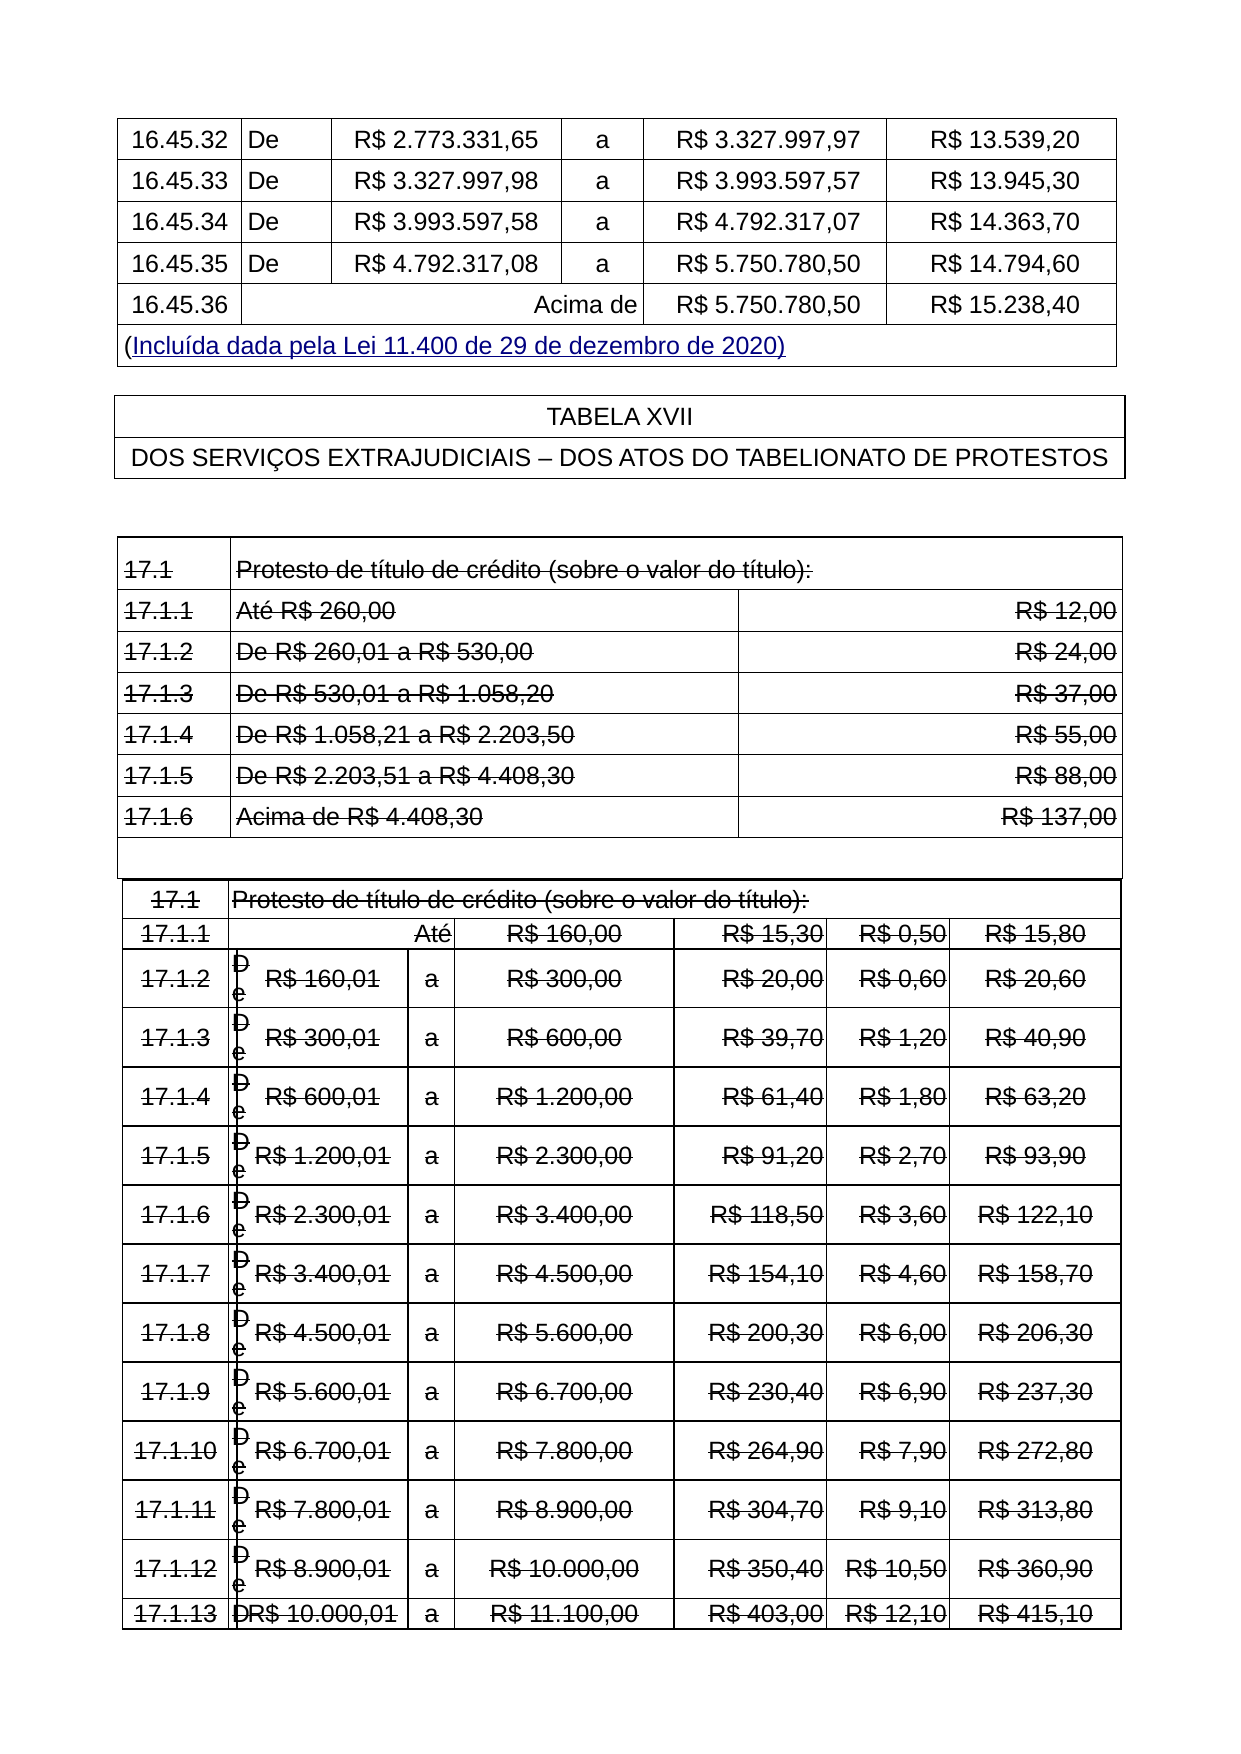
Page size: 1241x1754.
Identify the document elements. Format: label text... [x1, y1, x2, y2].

table_cell R$ 37,00 [739, 673, 1122, 713]
table_cell De [229, 1304, 236, 1361]
table_cell R$ 6.700,01 [238, 1422, 407, 1479]
table_cell De [229, 1245, 236, 1302]
table_cell R$ 3,60 [827, 1186, 949, 1243]
table_cell R$ 403,00 [675, 1599, 826, 1628]
table_cell R$ 3.327.997,97 [644, 119, 886, 159]
table_cell 17.1.5 [123, 1127, 228, 1184]
table_cell De [229, 1540, 236, 1597]
table_cell De [229, 1068, 236, 1125]
table_cell R$ 13.945,30 [887, 160, 1116, 201]
table_cell R$ 93,90 [950, 1127, 1120, 1184]
table_cell R$ 63,20 [950, 1068, 1120, 1125]
table_cell R$ 237,30 [950, 1363, 1120, 1420]
table_cell 17.1.2 [123, 950, 228, 1007]
table_cell 17.1.1 [123, 919, 228, 948]
table_cell R$ 8.900,00 [455, 1481, 673, 1538]
table_header Protesto de título de crédito (sobre o valor do título): [231, 538, 1122, 589]
table_cell R$ 10.000,01 [238, 1599, 407, 1628]
table_cell R$ 264,90 [675, 1422, 826, 1479]
table_cell R$ 230,40 [675, 1363, 826, 1420]
table_cell 17.1.4 [123, 1068, 228, 1125]
table_cell Até [229, 919, 454, 948]
table_cell R$ 14.363,70 [887, 202, 1116, 242]
table_cell R$ 4,60 [827, 1245, 949, 1302]
table_cell R$ 415,10 [950, 1599, 1120, 1628]
table_cell 17.1.4 [118, 714, 230, 754]
table_cell R$ 2.300,00 [455, 1127, 673, 1184]
table_cell Até R$ 260,00 [231, 590, 738, 631]
table_cell R$ 1,80 [827, 1068, 949, 1125]
table_cell R$ 1.200,01 [238, 1127, 407, 1184]
table_cell R$ 20,00 [675, 950, 826, 1007]
table_cell R$ 11.100,00 [455, 1599, 673, 1628]
table_cell R$ 313,80 [950, 1481, 1120, 1538]
table_cell a [409, 1422, 454, 1479]
table_header 17.1 [123, 881, 228, 917]
table_cell R$ 40,90 [950, 1008, 1120, 1066]
table_cell R$ 13.539,20 [887, 119, 1116, 159]
table_cell R$ 206,30 [950, 1304, 1120, 1361]
table_cell De [242, 243, 331, 283]
table_cell De [229, 1481, 236, 1538]
table_cell R$ 4.500,01 [238, 1304, 407, 1361]
table_cell a [409, 1599, 454, 1628]
table_cell R$ 300,01 [238, 1008, 407, 1066]
table_cell 17.1.13 [123, 1599, 228, 1628]
table_cell R$ 61,40 [675, 1068, 826, 1125]
table_cell R$ 200,30 [675, 1304, 826, 1361]
table_cell a [409, 1304, 454, 1361]
table_cell R$ 4.792.317,08 [332, 243, 561, 283]
table_cell R$ 154,10 [675, 1245, 826, 1302]
table_cell 16.45.34 [118, 202, 241, 242]
table_cell R$ 4.792.317,07 [644, 202, 886, 242]
table_cell R$ 7.800,01 [238, 1481, 407, 1538]
table_cell R$ 7.800,00 [455, 1422, 673, 1479]
table_cell R$ 7,90 [827, 1422, 949, 1479]
table_cell R$ 2.773.331,65 [332, 119, 561, 159]
table_cell R$ 350,40 [675, 1540, 826, 1597]
table_cell R$ 91,20 [675, 1127, 826, 1184]
table_cell R$ 137,00 [739, 797, 1122, 837]
table_cell R$ 55,00 [739, 714, 1122, 754]
table_cell Acima de [242, 284, 643, 324]
table_cell 16.45.32 [118, 119, 241, 159]
table_cell R$ 15.238,40 [887, 284, 1116, 324]
table_cell R$ 4.500,00 [455, 1245, 673, 1302]
table_cell a [562, 119, 643, 159]
table_cell 17.1.3 [118, 673, 230, 713]
table_cell R$ 122,10 [950, 1186, 1120, 1243]
table_cell R$ 3.327.997,98 [332, 160, 561, 201]
table_cell (Incluída dada pela Lei 11.400 de 29 de dezembro de 2020) [118, 325, 1116, 366]
table_cell 17.1.8 [123, 1304, 228, 1361]
table_cell DOS SERVIÇOS EXTRAJUDICIAIS – DOS ATOS DO TABELIONATO DE PROTESTOS [115, 438, 1124, 478]
table_cell 17.1.1 [118, 590, 230, 631]
table_cell a [562, 160, 643, 201]
table_cell a [409, 1540, 454, 1597]
table_cell R$ 9,10 [827, 1481, 949, 1538]
table_cell De R$ 2.203,51 a R$ 4.408,30 [231, 755, 738, 796]
table_cell a [409, 1127, 454, 1184]
table_cell R$ 6,00 [827, 1304, 949, 1361]
table_cell 16.45.36 [118, 284, 241, 324]
table_cell De [229, 1599, 236, 1628]
table_cell R$ 39,70 [675, 1008, 826, 1066]
table_cell R$ 160,01 [238, 950, 407, 1007]
table_cell R$ 12,00 [739, 590, 1122, 631]
table_header 17.1 [118, 538, 230, 589]
table_cell R$ 15,80 [950, 919, 1120, 948]
table_cell R$ 1.200,00 [455, 1068, 673, 1125]
table_cell R$ 6,90 [827, 1363, 949, 1420]
table_cell R$ 300,00 [455, 950, 673, 1007]
table_cell a [409, 1481, 454, 1538]
table_cell R$ 5.600,01 [238, 1363, 407, 1420]
table_cell 16.45.33 [118, 160, 241, 201]
table_cell 17.1.10 [123, 1422, 228, 1479]
table_cell 17.1.2 [118, 632, 230, 672]
table_cell R$ 600,01 [238, 1068, 407, 1125]
table_cell De [242, 202, 331, 242]
table_cell R$ 600,00 [455, 1008, 673, 1066]
table_cell R$ 5.750.780,50 [644, 284, 886, 324]
table_cell R$ 6.700,00 [455, 1363, 673, 1420]
table_cell a [409, 1186, 454, 1243]
table_cell R$ 3.400,01 [238, 1245, 407, 1302]
table_cell R$ 15,30 [675, 919, 826, 948]
table_cell R$ 20,60 [950, 950, 1120, 1007]
table_cell R$ 3.993.597,58 [332, 202, 561, 242]
table_cell [118, 838, 1122, 878]
table_cell De [229, 1127, 236, 1184]
table_header TABELA XVII [115, 396, 1124, 437]
table_cell De R$ 1.058,21 a R$ 2.203,50 [231, 714, 738, 754]
table_cell R$ 3.400,00 [455, 1186, 673, 1243]
table_cell a [409, 1363, 454, 1420]
table_cell De [229, 1422, 236, 1479]
table_cell De [229, 950, 236, 1007]
table_cell 17.1.6 [123, 1186, 228, 1243]
table_cell 17.1.7 [123, 1245, 228, 1302]
table_cell R$ 118,50 [675, 1186, 826, 1243]
table_cell 17.1.9 [123, 1363, 228, 1420]
table_cell R$ 360,90 [950, 1540, 1120, 1597]
table_cell De [229, 1186, 236, 1243]
table_cell R$ 14.794,60 [887, 243, 1116, 283]
table_cell R$ 0,60 [827, 950, 949, 1007]
table_cell 17.1.12 [123, 1540, 228, 1597]
table_cell R$ 1,20 [827, 1008, 949, 1066]
table_cell a [409, 1008, 454, 1066]
table_cell R$ 5.750.780,50 [644, 243, 886, 283]
table_header Protesto de título de crédito (sobre o valor do título): [229, 881, 1120, 917]
table_cell a [562, 243, 643, 283]
table_cell R$ 2.300,01 [238, 1186, 407, 1243]
table_cell De [229, 1363, 236, 1420]
table_cell De [242, 119, 331, 159]
table_cell R$ 304,70 [675, 1481, 826, 1538]
table_cell De [229, 1008, 236, 1066]
table_cell R$ 88,00 [739, 755, 1122, 796]
table_cell a [562, 202, 643, 242]
table_cell R$ 5.600,00 [455, 1304, 673, 1361]
table_cell R$ 24,00 [739, 632, 1122, 672]
table_cell 17.1.3 [123, 1008, 228, 1066]
table_cell a [409, 1068, 454, 1125]
table_cell R$ 8.900,01 [238, 1540, 407, 1597]
table_cell 17.1.5 [118, 755, 230, 796]
table_cell R$ 12,10 [827, 1599, 949, 1628]
table_cell R$ 10.000,00 [455, 1540, 673, 1597]
table_cell R$ 158,70 [950, 1245, 1120, 1302]
table_cell De R$ 530,01 a R$ 1.058,20 [231, 673, 738, 713]
table_cell R$ 272,80 [950, 1422, 1120, 1479]
table_cell De R$ 260,01 a R$ 530,00 [231, 632, 738, 672]
table_cell 17.1.11 [123, 1481, 228, 1538]
table_cell R$ 2,70 [827, 1127, 949, 1184]
table_cell De [242, 160, 331, 201]
table_cell a [409, 950, 454, 1007]
table_cell R$ 3.993.597,57 [644, 160, 886, 201]
table_cell a [409, 1245, 454, 1302]
table_cell R$ 10,50 [827, 1540, 949, 1597]
table_cell R$ 160,00 [455, 919, 673, 948]
table_cell R$ 0,50 [827, 919, 949, 948]
table_cell 16.45.35 [118, 243, 241, 283]
table_cell Acima de R$ 4.408,30 [231, 797, 738, 837]
table_cell 17.1.6 [118, 797, 230, 837]
